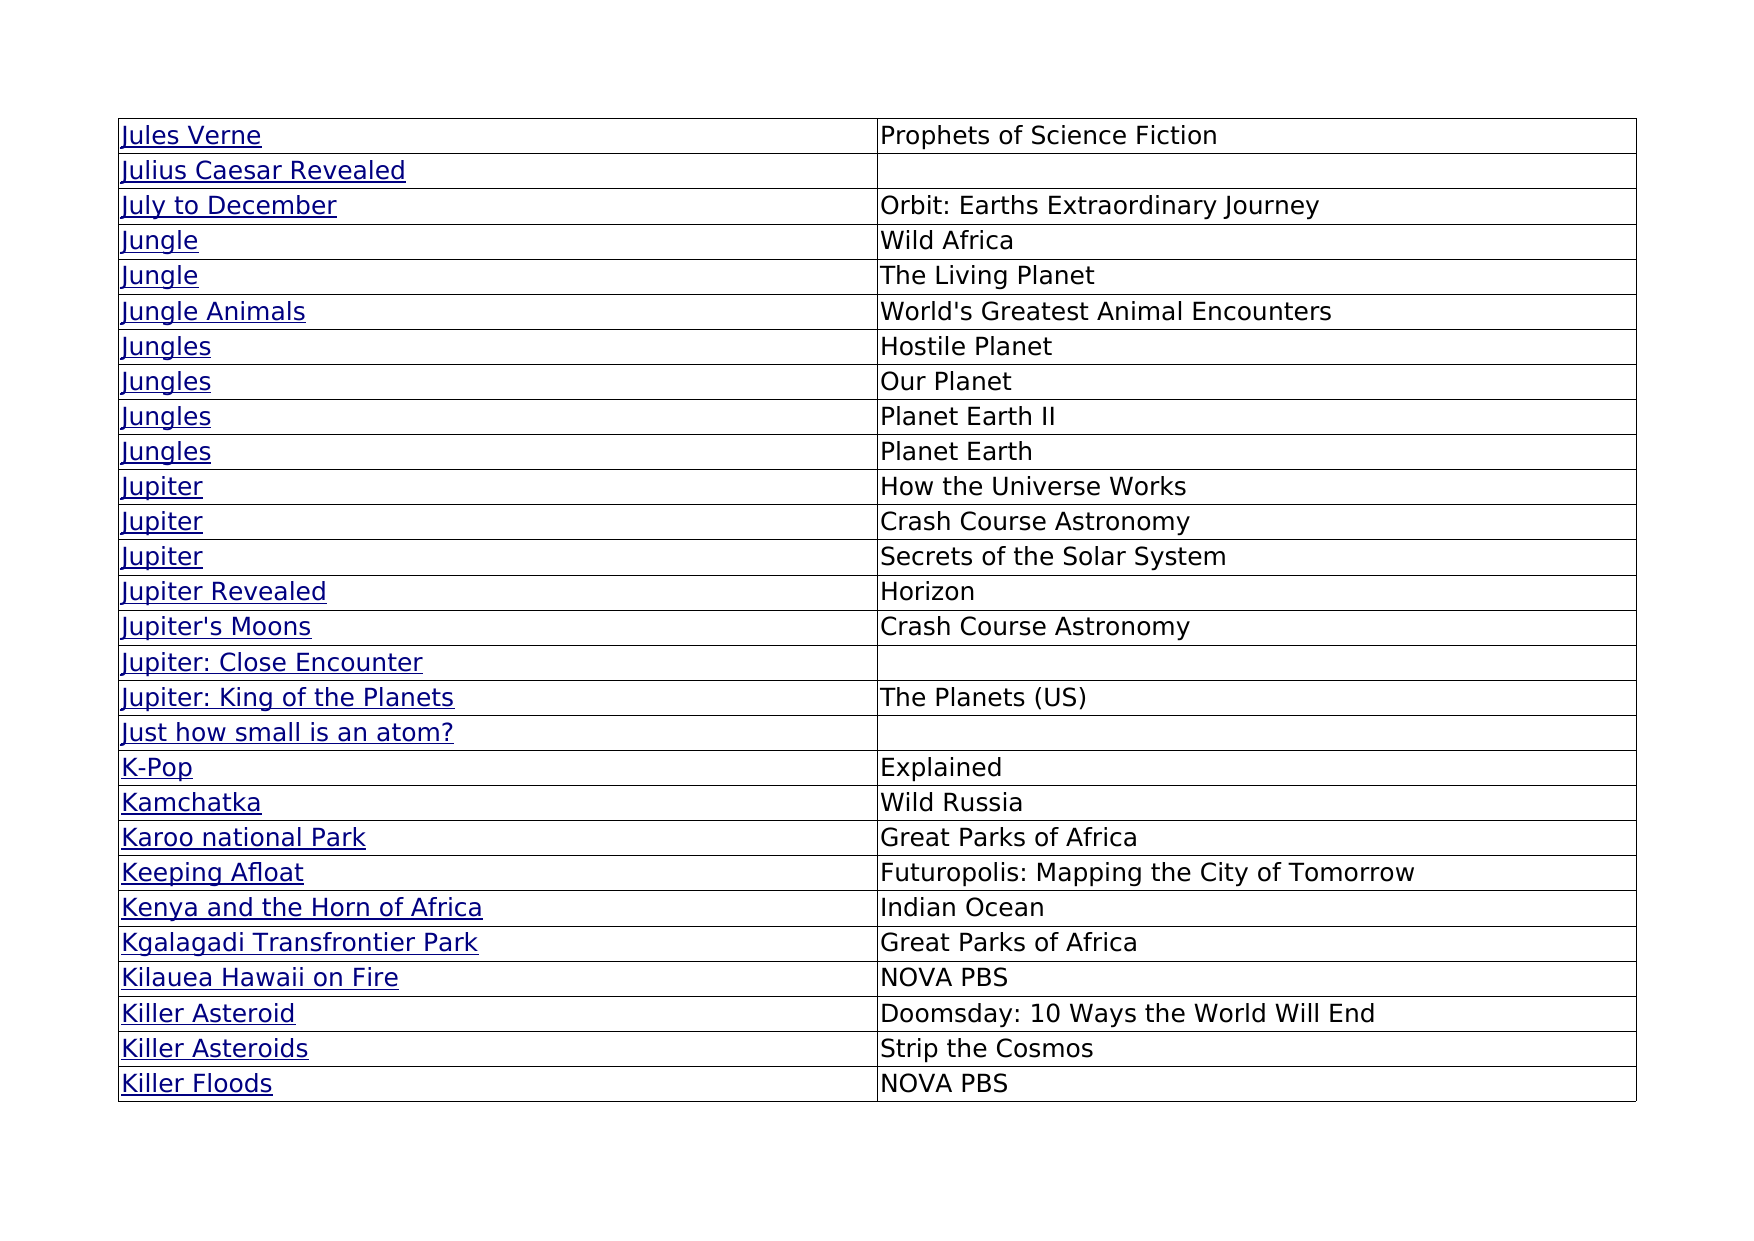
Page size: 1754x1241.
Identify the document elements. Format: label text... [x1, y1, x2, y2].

table_cell Our Planet [878, 365, 1636, 399]
table_cell Jupiter: Close Encounter [119, 646, 877, 680]
table_cell Kamchatka [119, 786, 877, 820]
table_cell Julius Caesar Revealed [119, 154, 877, 188]
table_cell Killer Asteroid [119, 997, 877, 1031]
table_cell Strip the Cosmos [878, 1032, 1636, 1066]
table_cell Crash Course Astronomy [878, 611, 1636, 645]
table_cell Jungle [119, 225, 877, 258]
table_cell Jupiter [119, 540, 877, 574]
table_cell [878, 154, 1636, 188]
table_cell Jungles [119, 435, 877, 469]
table_cell Indian Ocean [878, 891, 1636, 926]
table_cell Jupiter [119, 505, 877, 539]
table_cell Kgalagadi Transfrontier Park [119, 927, 877, 961]
table_cell K-Pop [119, 751, 877, 785]
table_cell Futuropolis: Mapping the City of Tomorrow [878, 856, 1636, 890]
table_cell Prophets of Science Fiction [878, 119, 1636, 153]
table_cell Karoo national Park [119, 821, 877, 855]
table_cell [878, 716, 1636, 750]
table_cell Great Parks of Africa [878, 821, 1636, 855]
table_cell Crash Course Astronomy [878, 505, 1636, 539]
table_cell Secrets of the Solar System [878, 540, 1636, 574]
table_cell July to December [119, 189, 877, 223]
table_cell [878, 646, 1636, 680]
table_cell Kilauea Hawaii on Fire [119, 962, 877, 996]
table_cell Orbit: Earths Extraordinary Journey [878, 189, 1636, 223]
table_cell NOVA PBS [878, 962, 1636, 996]
table_cell Jupiter [119, 470, 877, 504]
table_cell World's Greatest Animal Encounters [878, 295, 1636, 329]
table_cell Hostile Planet [878, 330, 1636, 364]
table_cell Jules Verne [119, 119, 877, 153]
table_cell Jupiter Revealed [119, 576, 877, 609]
table_cell How the Universe Works [878, 470, 1636, 504]
table_cell Just how small is an atom? [119, 716, 877, 750]
table_cell Jungles [119, 365, 877, 399]
table_cell The Living Planet [878, 260, 1636, 294]
table_cell Great Parks of Africa [878, 927, 1636, 961]
table_cell Planet Earth [878, 435, 1636, 469]
table_cell Jungle Animals [119, 295, 877, 329]
table_cell Keeping Afloat [119, 856, 877, 890]
table_cell Planet Earth II [878, 400, 1636, 434]
table_cell Kenya and the Horn of Africa [119, 891, 877, 926]
table_cell Jungles [119, 400, 877, 434]
table_cell NOVA PBS [878, 1067, 1636, 1101]
table_cell Jungle [119, 260, 877, 294]
table_cell The Planets (US) [878, 681, 1636, 715]
table_cell Wild Russia [878, 786, 1636, 820]
table_cell Horizon [878, 576, 1636, 609]
table_cell Killer Floods [119, 1067, 877, 1101]
table_cell Killer Asteroids [119, 1032, 877, 1066]
table_cell Explained [878, 751, 1636, 785]
table_cell Jupiter's Moons [119, 611, 877, 645]
table_cell Jungles [119, 330, 877, 364]
table_cell Jupiter: King of the Planets [119, 681, 877, 715]
table_cell Wild Africa [878, 225, 1636, 258]
table_cell Doomsday: 10 Ways the World Will End [878, 997, 1636, 1031]
